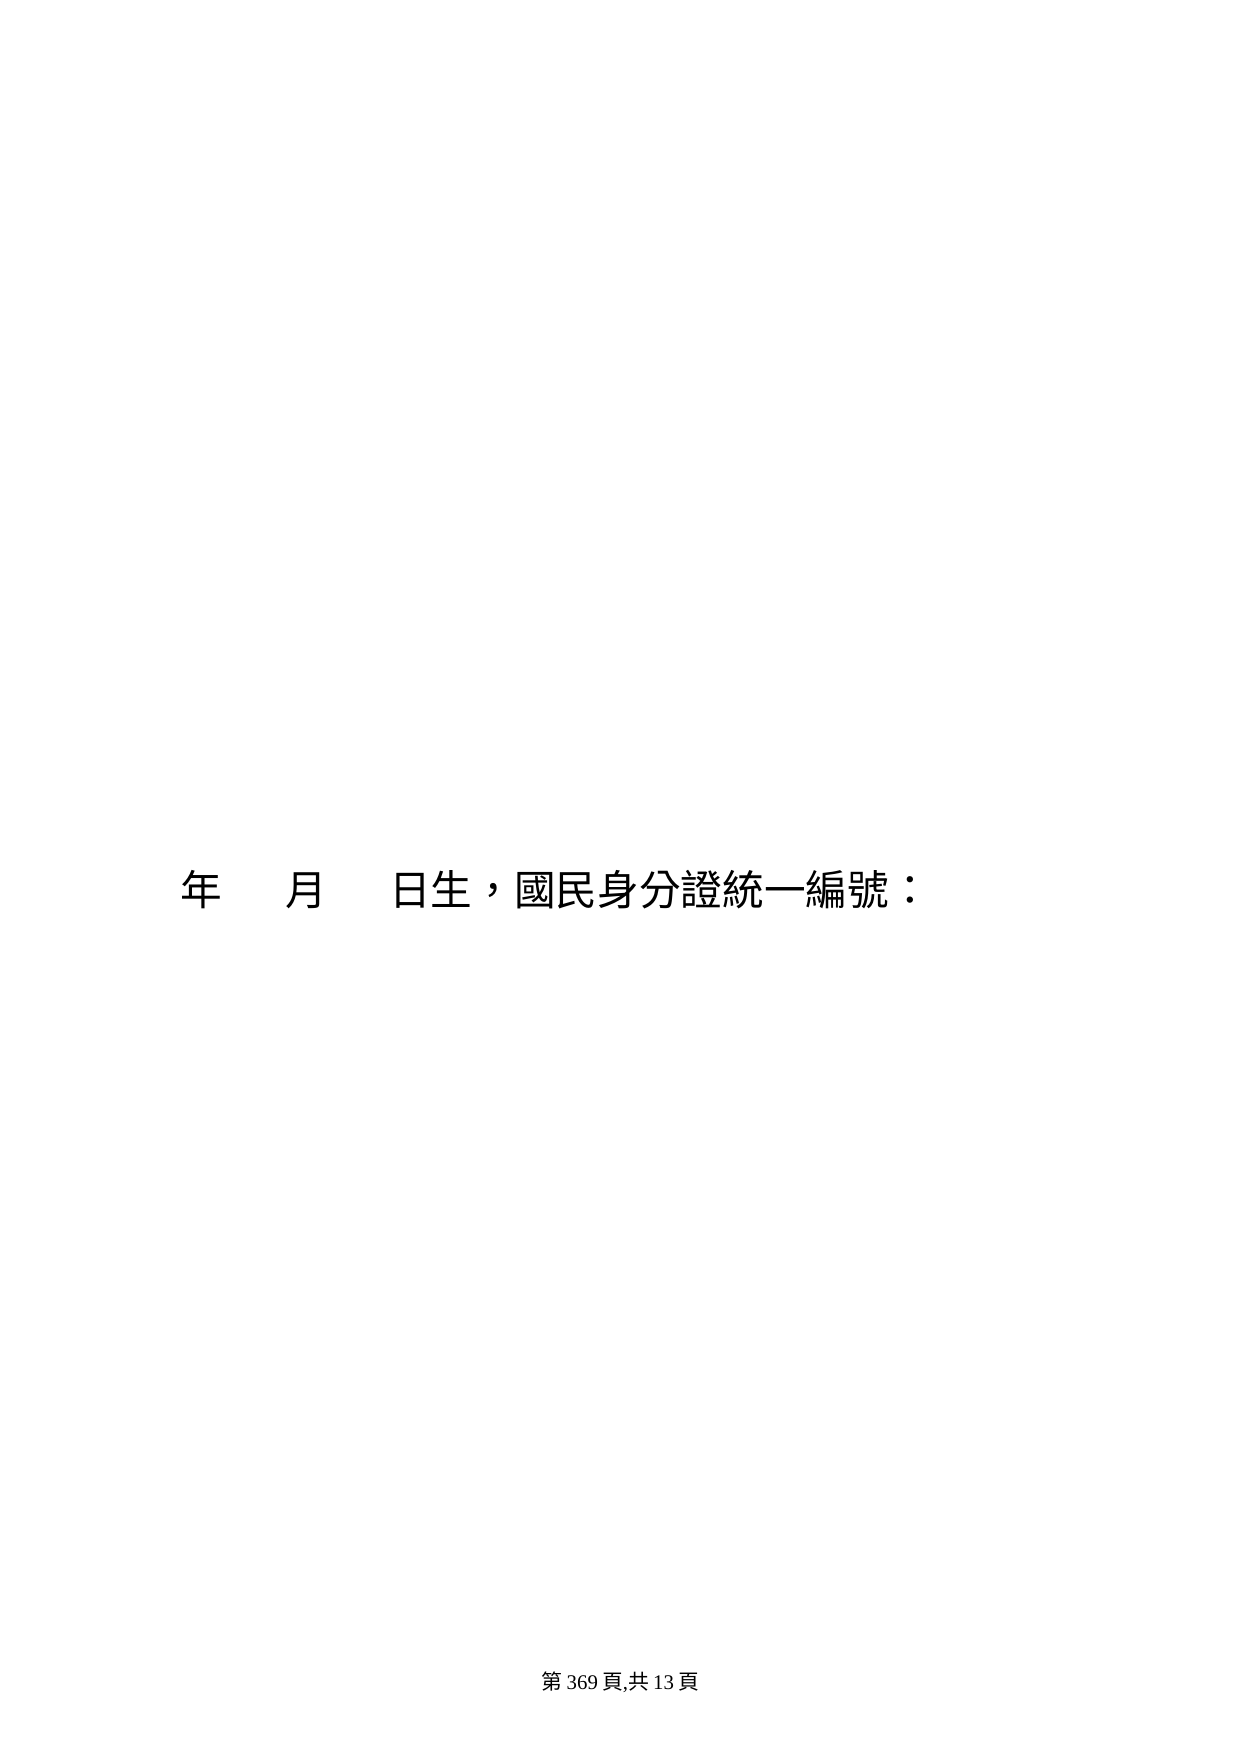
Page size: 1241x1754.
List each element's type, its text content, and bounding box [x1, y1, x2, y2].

text 年 月 日生，國民身分證統一編號： [118, 846, 1122, 908]
